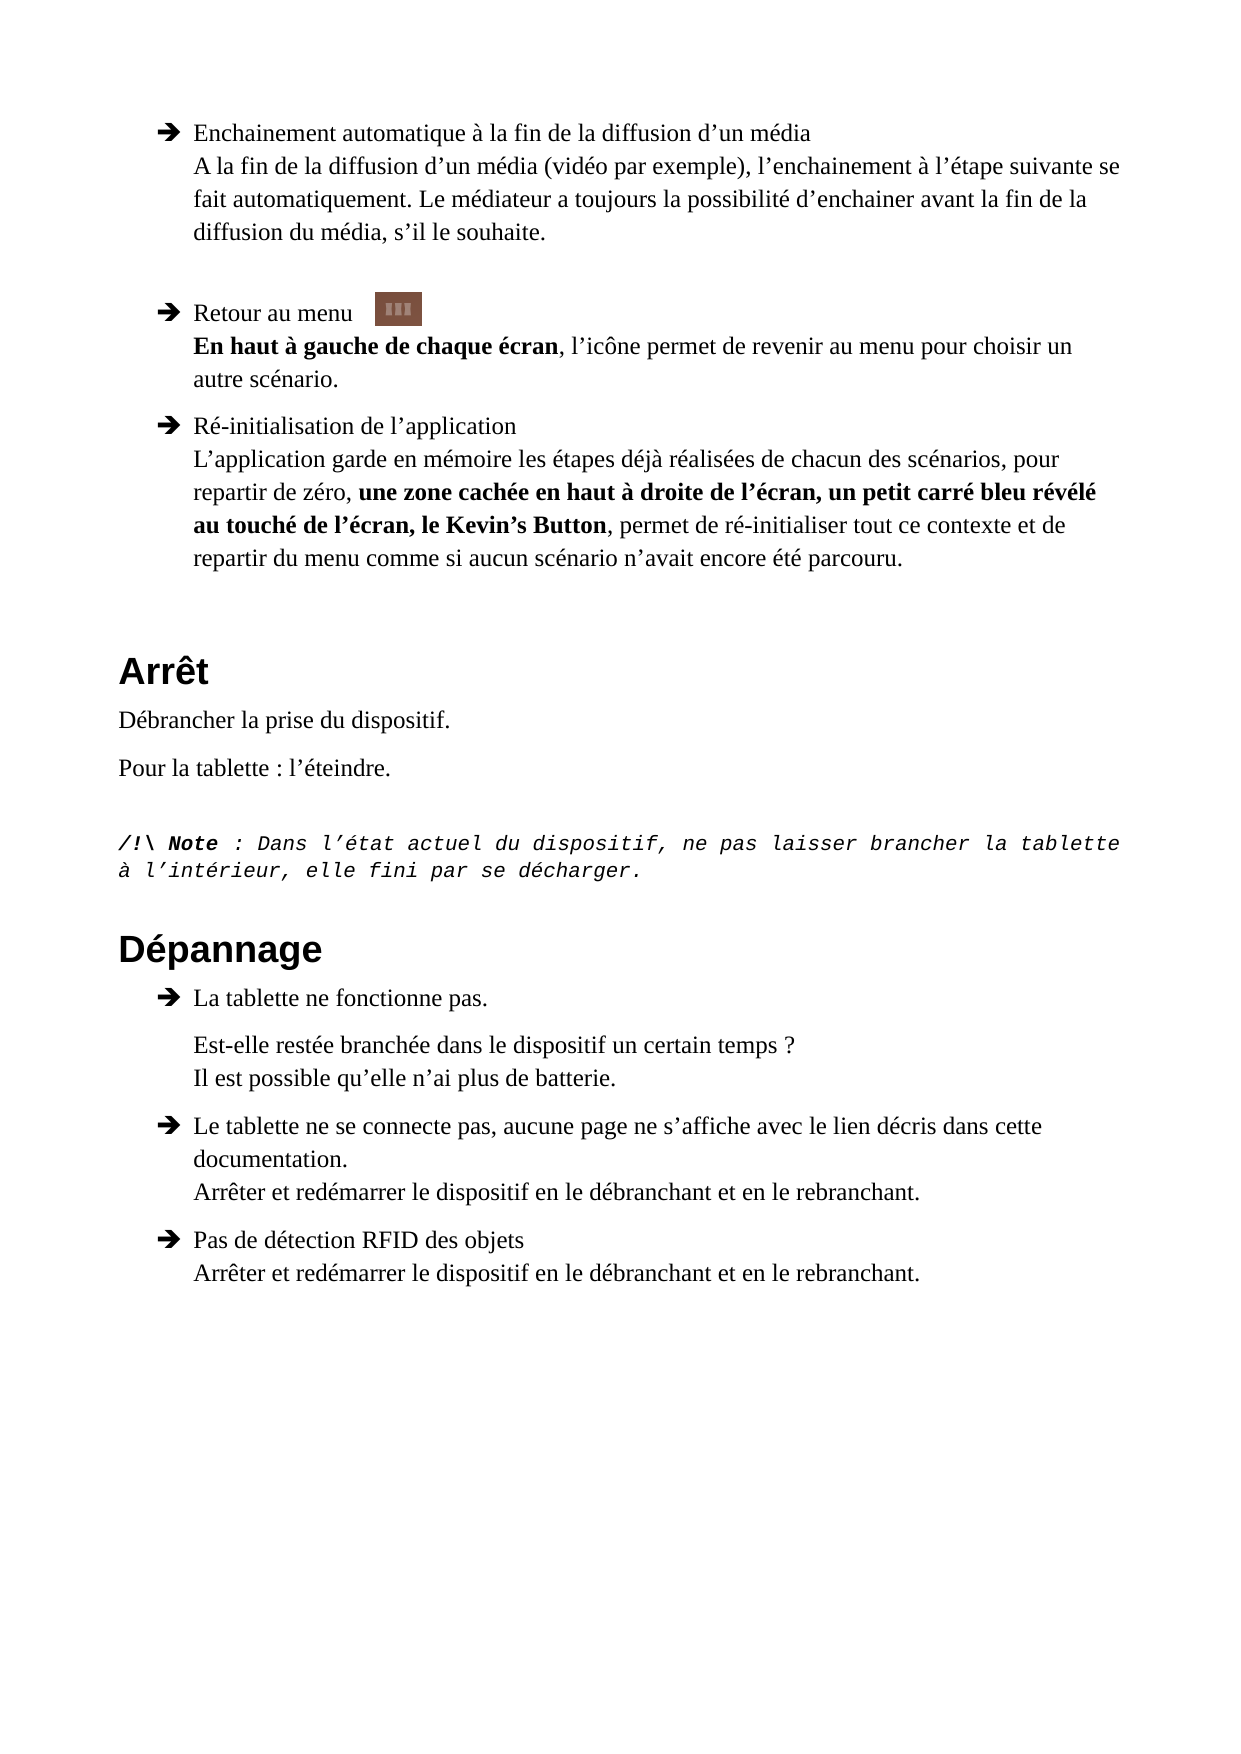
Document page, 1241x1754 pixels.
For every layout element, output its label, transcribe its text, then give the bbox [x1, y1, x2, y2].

list Est-elle restée branchée dans le dispositif un certain temps ? Il est possible qu’elle n’ai plus de batterie. [156, 1031, 1122, 1092]
list La tablette ne fonctionne pas. [156, 983, 1122, 1012]
subtitle Dépannage [118, 927, 1122, 970]
text Débrancher la prise du dispositif. [118, 705, 1122, 734]
list Ré-initialisation de l’application L’application garde en mémoire les étapes déjà réalisées de chacun des scénarios, pour repartir de zéro, une zone cachée en haut à droite de l’écran, un petit carré bleu révélé au touché de l’écran, le Kevin’s Button, permet de ré-initialiser tout ce contexte et de repartir du menu comme si aucun scénario n’avait encore été parcouru. [156, 411, 1122, 605]
text /!\ Note : Dans l’état actuel du dispositif, ne pas laisser brancher la tablette à l’intérieur, elle fini par se décharger. [118, 801, 1122, 884]
subtitle Arrêt [118, 649, 1122, 693]
list Pas de détection RFID des objets Arrêter et redémarrer le dispositif en le débranchant et en le rebranchant. [156, 1225, 1122, 1287]
text Pour la tablette : l’éteindre. [118, 753, 1122, 782]
picture [375, 292, 422, 326]
list Le tablette ne se connecte pas, aucune page ne s’affiche avec le lien décris dans cette documentation. Arrêter et redémarrer le dispositif en le débranchant et en le rebranchant. [156, 1111, 1122, 1206]
list Retour au menu En haut à gauche de chaque écran, l’icône permet de revenir au menu pour choisir un autre scénario. [156, 298, 1122, 393]
list Enchainement automatique à la fin de la diffusion d’un média A la fin de la diffusion d’un média (vidéo par exemple), l’enchainement à l’étape suivante se fait automatiquement. Le médiateur a toujours la possibilité d’enchainer avant la fin de la diffusion du média, s’il le souhaite. [156, 118, 1122, 279]
